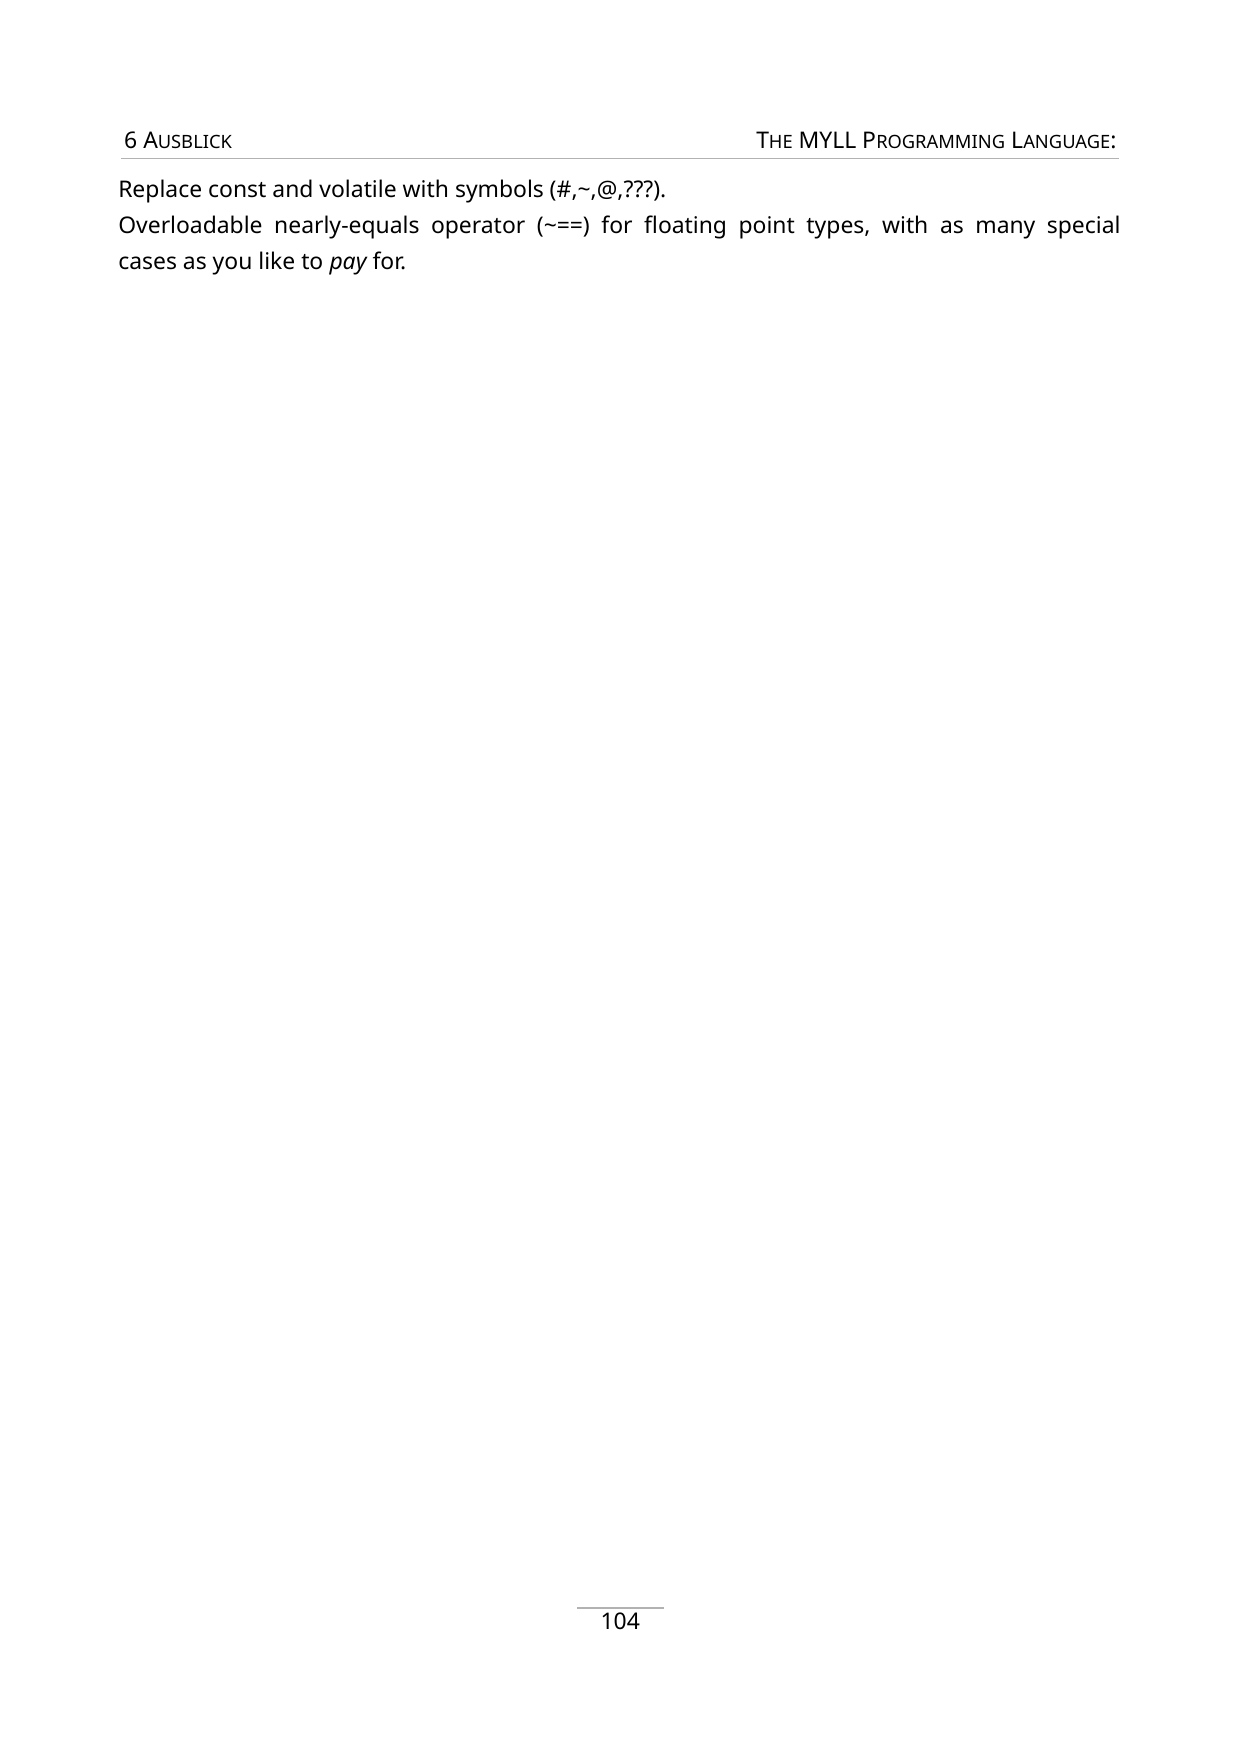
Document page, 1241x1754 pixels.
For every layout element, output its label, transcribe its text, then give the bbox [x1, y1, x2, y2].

text Replace const and volatile with symbols (#,~,@,???). [118, 173, 1122, 204]
text Overloadable nearly-equals operator (~==) for floating point types, with as many special cases as you like to pay for. [118, 209, 1122, 276]
